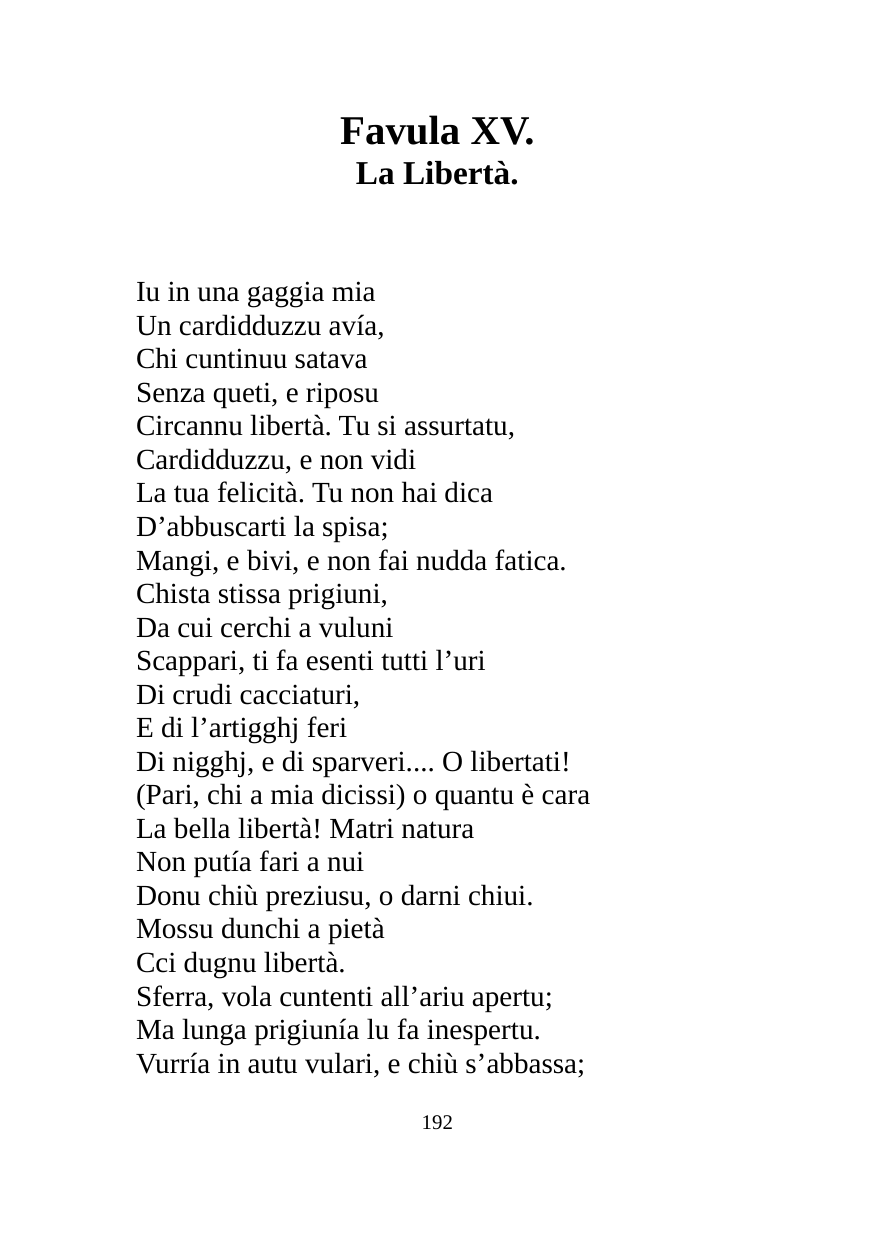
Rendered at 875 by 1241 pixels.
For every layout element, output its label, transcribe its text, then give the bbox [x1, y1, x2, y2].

subtitle Favula XV. La Libertà. [106, 106, 768, 192]
text Iu in una gaggia mia Un cardidduzzu avía, Chi cuntinuu satava Senza queti, e riposu Circannu libertà. Tu si assurtatu, Cardidduzzu, e non vidi La tua felicità. Tu non hai dica D’abbuscarti la spisa; Mangi, e bivi, e non fai nudda fatica. Chista stissa prigiuni, Da cui cerchi a vuluni Scappari, ti fa esenti tutti l’uri Di crudi cacciaturi, E di l’artigghj feri Di nigghj, e di sparveri.... O libertati! (Pari, chi a mia dicissi) o quantu è cara La bella libertà! Matri natura Non putía fari a nui Donu chiù preziusu, o darni chiui. Mossu dunchi a pietà Cci dugnu libertà. Sferra, vola cuntenti all’ariu apertu; Ma lunga prigiunía lu fa inespertu. Vurría in autu vulari, e chiù s’abbassa; [136, 274, 768, 1079]
